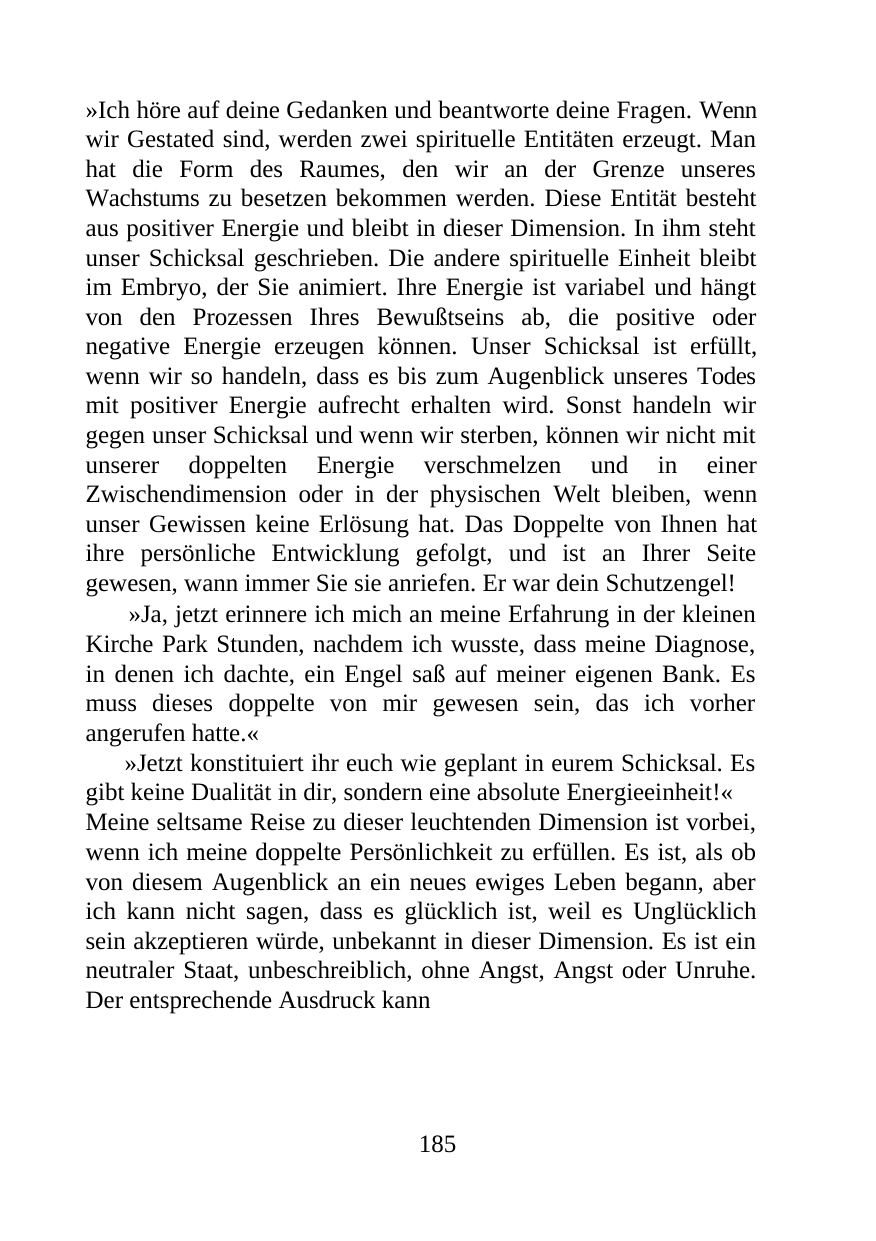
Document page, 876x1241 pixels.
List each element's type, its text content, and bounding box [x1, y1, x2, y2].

text Meine seltsame Reise zu dieser leuchtenden Dimension ist vorbei, wenn ich meine doppelte Persönlichkeit zu erfüllen. Es ist, als ob von diesem Augenblick an ein neues ewiges Leben begann, aber ich kann nicht sagen, dass es glücklich ist, weil es Unglücklich sein akzeptieren würde, unbekannt in dieser Dimension. Es ist ein neutraler Staat, unbeschreiblich, ohne Angst, Angst oder Unruhe. Der entsprechende Ausdruck kann [85, 807, 757, 1014]
text »Ja, jetzt erinnere ich mich an meine Erfahrung in der kleinen Kirche Park Stunden, nachdem ich wusste, dass meine Diagnose, in denen ich dachte, ein Engel saß auf meiner eigenen Bank. Es muss dieses doppelte von mir gewesen sein, das ich vorher angerufen hatte.« [85, 599, 756, 747]
text »Ich höre auf deine Gedanken und beantworte deine Fragen. Wenn wir Gestated sind, werden zwei spirituelle Entitäten erzeugt. Man hat die Form des Raumes, den wir an der Grenze unseres Wachstums zu besetzen bekommen werden. Diese Entität besteht aus positiver Energie und bleibt in dieser Dimension. In ihm steht unser Schicksal geschrieben. Die andere spirituelle Einheit bleibt im Embryo, der Sie animiert. Ihre Energie ist variabel und hängt von den Prozessen Ihres Bewußtseins ab, die positive oder negative Energie erzeugen können. Unser Schicksal ist erfüllt, wenn wir so handeln, dass es bis zum Augenblick unseres Todes mit positiver Energie aufrecht erhalten wird. Sonst handeln wir gegen unser Schicksal und wenn wir sterben, können wir nicht mit unserer doppelten Energie verschmelzen und in einer Zwischendimension oder in der physischen Welt bleiben, wenn unser Gewissen keine Erlösung hat. Das Doppelte von Ihnen hat ihre persönliche Entwicklung gefolgt, und ist an Ihrer Seite gewesen, wann immer Sie sie anriefen. Er war dein Schutzengel! [85, 95, 757, 597]
text »Jetzt konstituiert ihr euch wie geplant in eurem Schicksal. Es gibt keine Dualität in dir, sondern eine absolute Energieeinheit!« [85, 748, 756, 806]
